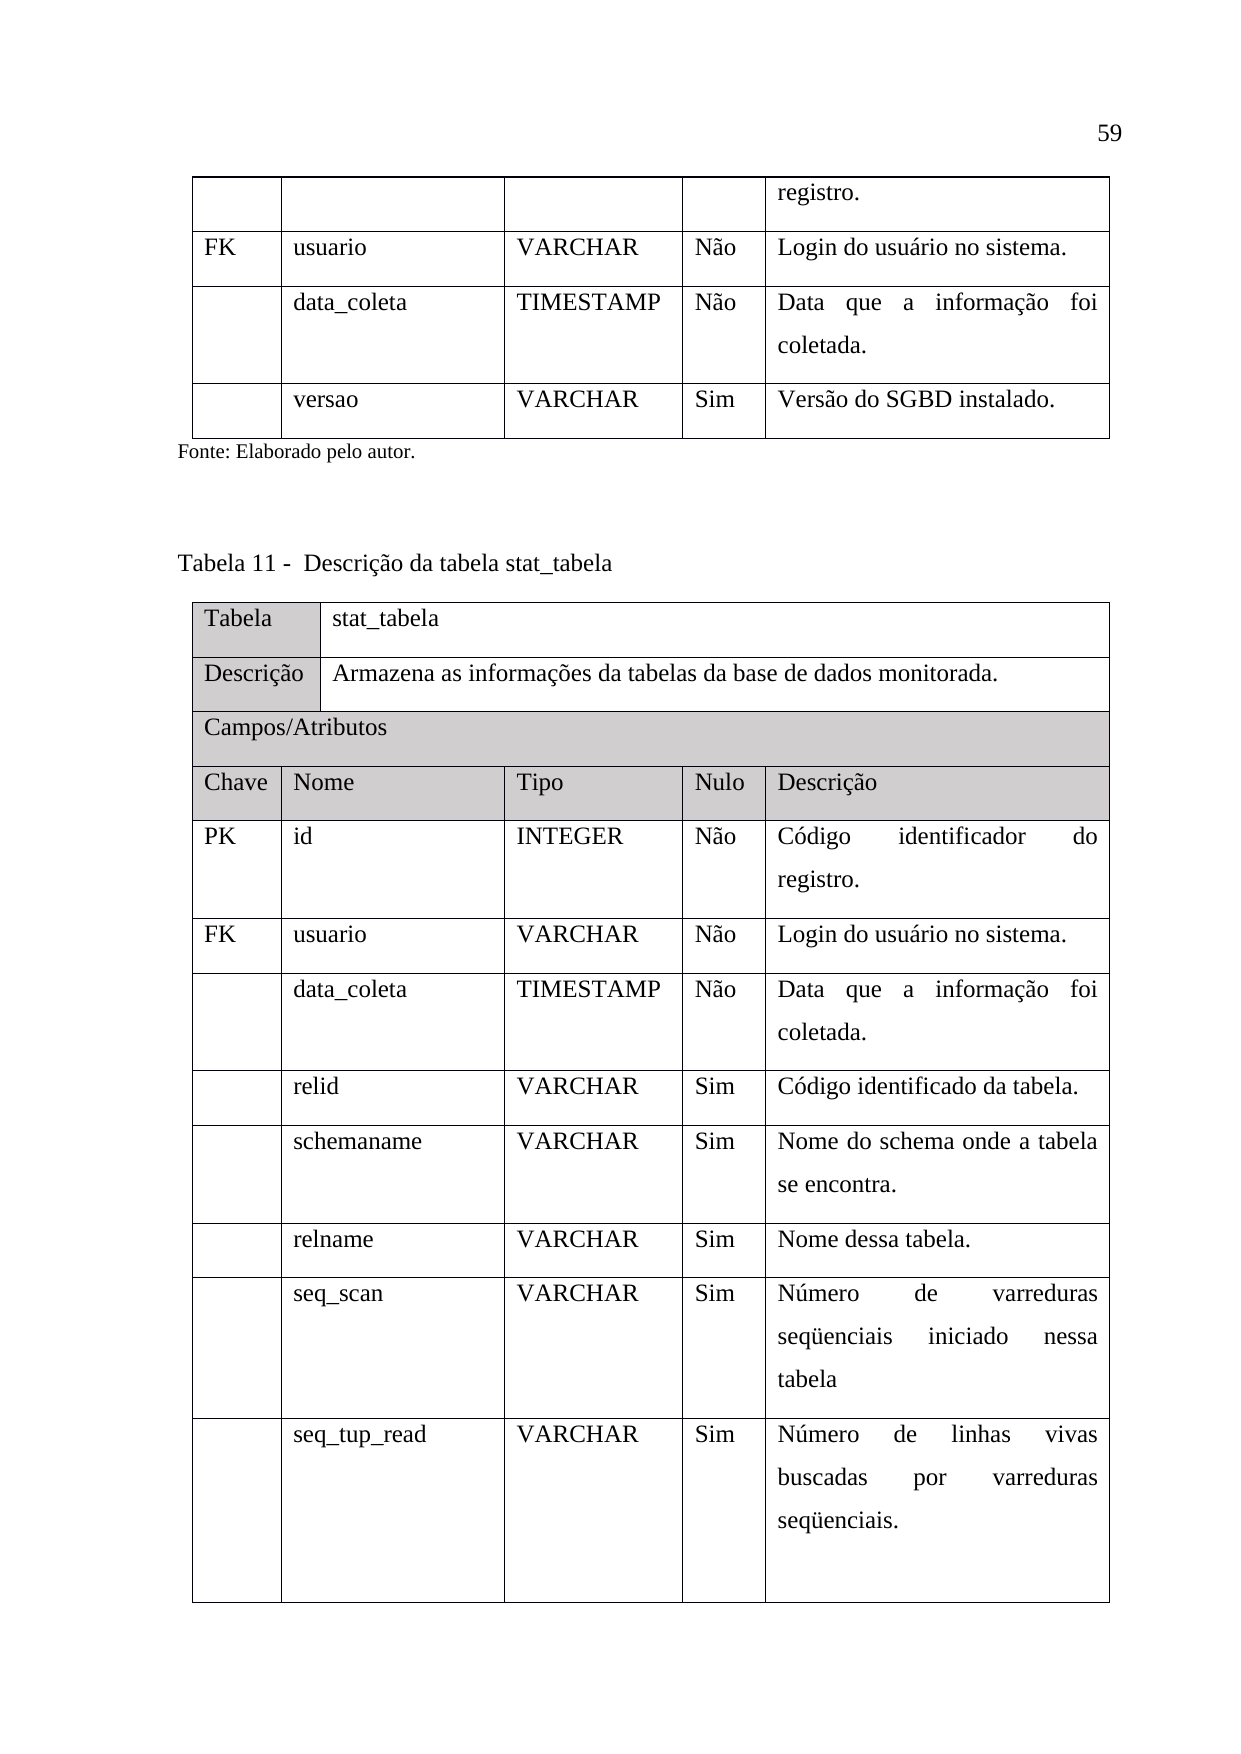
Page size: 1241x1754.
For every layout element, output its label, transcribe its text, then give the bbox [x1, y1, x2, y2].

table_cell seq_scan [282, 1278, 504, 1418]
table_cell INTEGER [505, 821, 682, 918]
table_cell Login do usuário no sistema. [766, 232, 1109, 286]
table_cell data_coleta [282, 974, 504, 1070]
table_cell Nome do schema onde a tabela se encontra. [766, 1126, 1109, 1223]
table_cell Número de linhas vivas buscadas por varreduras seqüenciais. [766, 1419, 1109, 1602]
table_cell Nome dessa tabela. [766, 1224, 1109, 1277]
table_cell [505, 178, 682, 231]
table_cell TIMESTAMP [505, 974, 682, 1070]
table_cell Código identificador do registro. [766, 821, 1109, 918]
table_cell Sim [683, 1126, 765, 1223]
table_cell data_coleta [282, 287, 504, 383]
text Tabela 11 - Descrição da tabela stat_tabela [177, 548, 1122, 577]
table_cell Número de varreduras seqüenciais iniciado nessa tabela [766, 1278, 1109, 1418]
table_cell seq_tup_read [282, 1419, 504, 1602]
table_cell VARCHAR [505, 1419, 682, 1602]
table_cell VARCHAR [505, 919, 682, 973]
table_cell Não [683, 821, 765, 918]
table_cell Código identificado da tabela. [766, 1071, 1109, 1125]
table_cell [193, 287, 281, 383]
table_cell TIMESTAMP [505, 287, 682, 383]
table_cell [193, 1224, 281, 1277]
table_cell Sim [683, 1278, 765, 1418]
table_cell VARCHAR [505, 232, 682, 286]
table_cell [193, 384, 281, 438]
table_cell [282, 178, 504, 231]
table_cell Campos/Atributos [193, 712, 1109, 766]
table_cell schemaname [282, 1126, 504, 1223]
table_cell PK [193, 821, 281, 918]
table_cell Não [683, 974, 765, 1070]
table_cell Descrição [193, 658, 320, 711]
table_cell usuario [282, 232, 504, 286]
table_cell VARCHAR [505, 1224, 682, 1277]
table_cell Não [683, 287, 765, 383]
table_cell Armazena as informações da tabelas da base de dados monitorada. [321, 658, 1109, 711]
table_cell VARCHAR [505, 1278, 682, 1418]
table_cell Data que a informação foi coletada. [766, 287, 1109, 383]
table_cell Tipo [505, 767, 682, 820]
table_cell Não [683, 919, 765, 973]
table_cell Sim [683, 1224, 765, 1277]
table_cell Versão do SGBD instalado. [766, 384, 1109, 438]
table_cell FK [193, 919, 281, 973]
table_cell Não [683, 232, 765, 286]
table_cell usuario [282, 919, 504, 973]
table_cell Sim [683, 384, 765, 438]
table_cell FK [193, 232, 281, 286]
table_cell id [282, 821, 504, 918]
table_cell registro. [766, 178, 1109, 231]
table_cell Nome [282, 767, 504, 820]
table_cell Sim [683, 1071, 765, 1125]
table_cell versao [282, 384, 504, 438]
table_cell [193, 1419, 281, 1602]
table_cell [193, 1071, 281, 1125]
table_cell Sim [683, 1419, 765, 1602]
table_header Tabela [193, 603, 320, 657]
table_cell Data que a informação foi coletada. [766, 974, 1109, 1070]
table_cell Chave [193, 767, 281, 820]
table_cell [193, 974, 281, 1070]
table_cell [193, 178, 281, 231]
table_cell VARCHAR [505, 384, 682, 438]
table_cell Descrição [766, 767, 1109, 820]
table_cell relid [282, 1071, 504, 1125]
table_cell [193, 1278, 281, 1418]
list Fonte: Elaborado pelo autor. [177, 439, 1122, 463]
table_cell [193, 1126, 281, 1223]
table_cell VARCHAR [505, 1126, 682, 1223]
table_cell VARCHAR [505, 1071, 682, 1125]
table_cell Nulo [683, 767, 765, 820]
table_header stat_tabela [321, 603, 1109, 657]
table_cell [683, 178, 765, 231]
table_cell Login do usuário no sistema. [766, 919, 1109, 973]
table_cell relname [282, 1224, 504, 1277]
